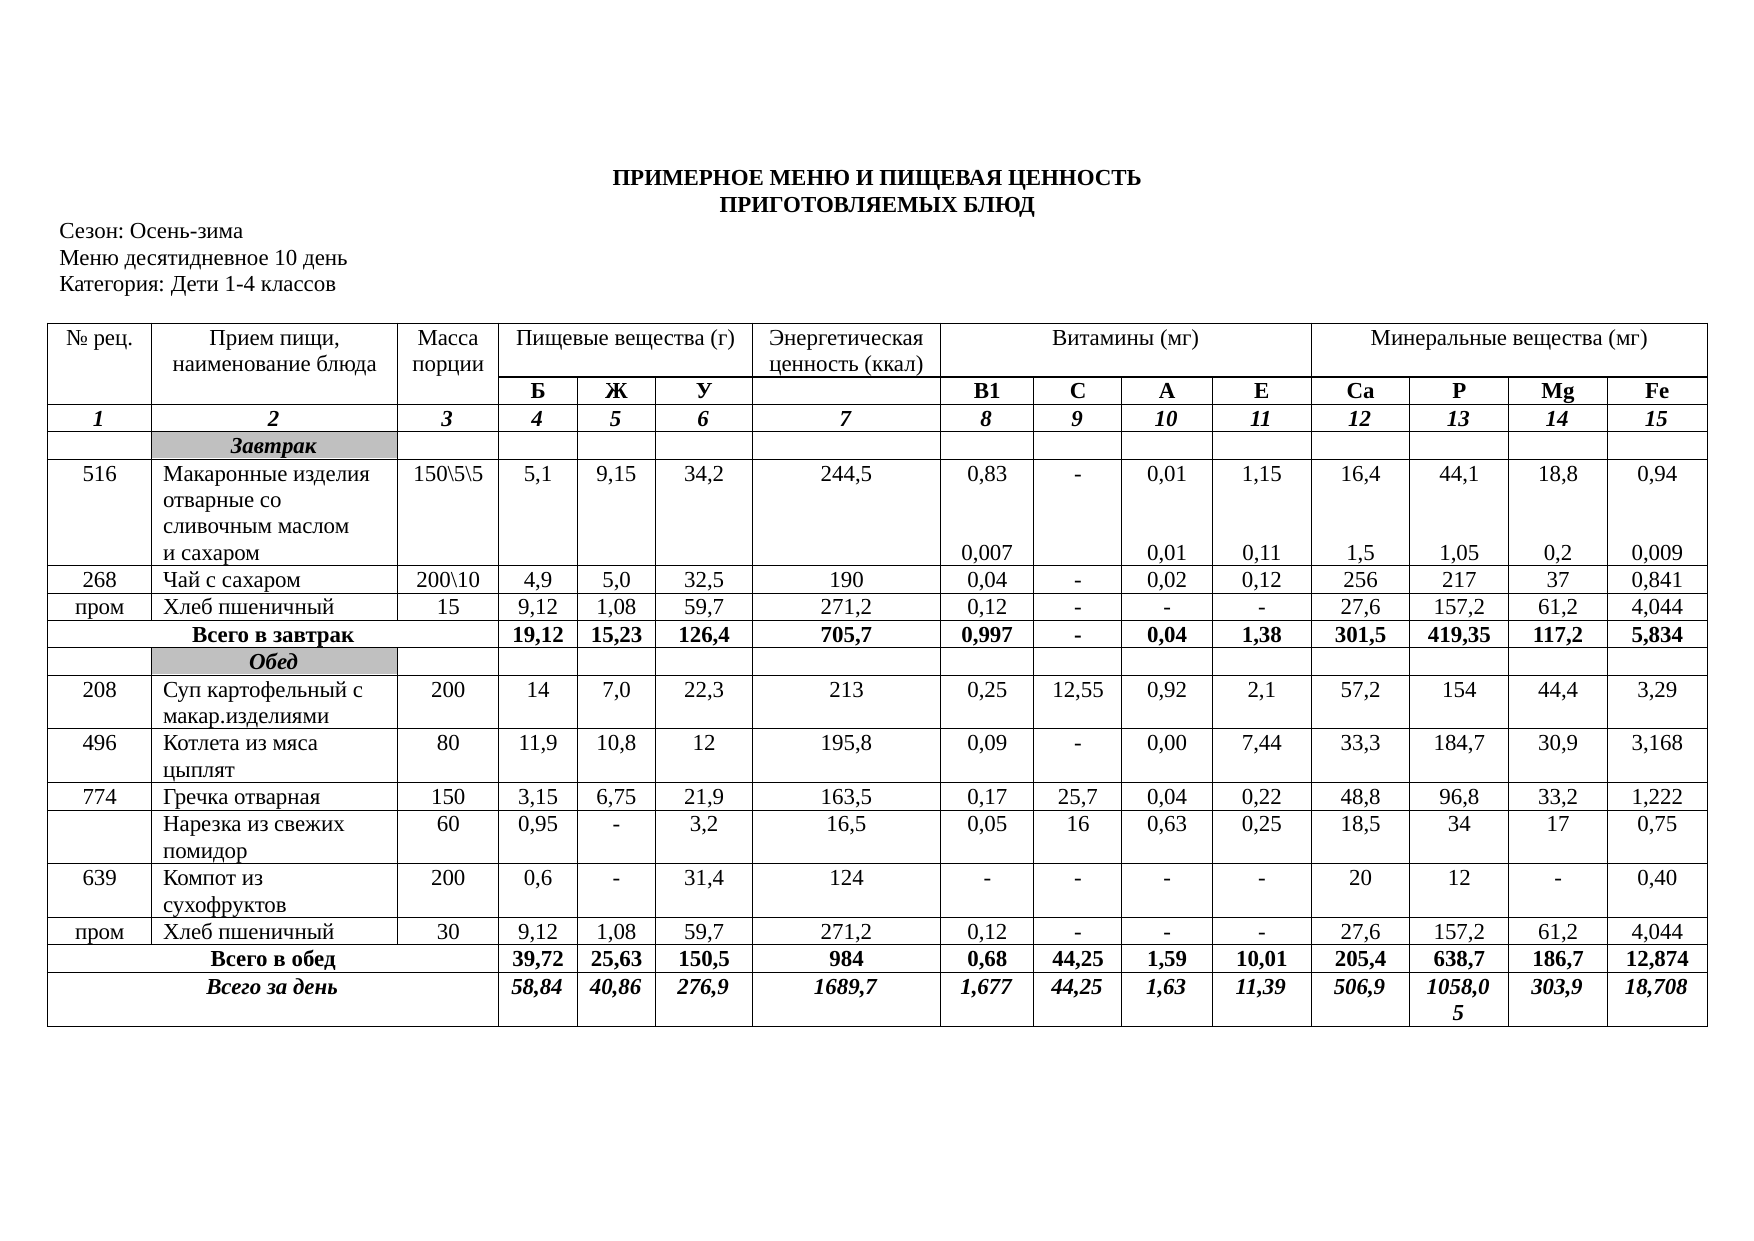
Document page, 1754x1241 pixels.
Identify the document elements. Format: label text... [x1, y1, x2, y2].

table_cell 12 [656, 729, 752, 782]
table_cell 268 [48, 566, 151, 592]
table_cell 496 [48, 729, 151, 782]
table_cell 16,4 1,5 [1312, 460, 1409, 565]
table_cell 18,8 0,2 [1509, 460, 1607, 565]
table_cell Нарезка из свежих помидор [152, 811, 397, 863]
table_cell 4 [499, 405, 577, 431]
table_cell 0,17 [941, 783, 1033, 809]
table_cell [1410, 648, 1508, 674]
table_cell 25,7 [1034, 783, 1121, 809]
table_cell 303,9 [1509, 973, 1607, 1026]
table_cell 0,92 [1122, 676, 1212, 728]
table_cell 1,222 [1608, 783, 1707, 809]
table_cell 0,04 [1122, 621, 1212, 647]
text ПРИГОТОВЛЯЕМЫХ БЛЮД [59, 191, 1695, 217]
table_cell - [1213, 864, 1311, 917]
table_cell 9 [1034, 405, 1121, 431]
table_cell [48, 432, 151, 458]
table_cell 4,044 [1608, 594, 1707, 620]
table_cell [656, 648, 752, 674]
table_cell 516 [48, 460, 151, 565]
table_cell 58,84 [499, 973, 577, 1026]
table_cell 19,12 [499, 621, 577, 647]
table_cell [48, 811, 151, 863]
table_cell 27,6 [1312, 594, 1409, 620]
table_cell 4,9 [499, 566, 577, 592]
table_cell 34 [1410, 811, 1508, 863]
table_cell [578, 648, 655, 674]
table_cell У [656, 378, 752, 404]
table_cell Ca [1312, 378, 1409, 404]
table_cell Гречка отварная [152, 783, 397, 809]
table_cell 1,59 [1122, 945, 1212, 972]
table_cell Котлета из мяса цыплят [152, 729, 397, 782]
table_cell 276,9 [656, 973, 752, 1026]
table_cell 2 [152, 405, 397, 431]
table_cell 1 [48, 405, 151, 431]
table_cell 200\10 [398, 566, 498, 592]
table_cell 9,15 [578, 460, 655, 565]
table_cell 6 [656, 405, 752, 431]
table_cell 0,12 [1213, 566, 1311, 592]
table_cell Суп картофельный с макар.изделиями [152, 676, 397, 728]
table_cell 30,9 [1509, 729, 1607, 782]
table_cell 31,4 [656, 864, 752, 917]
table_cell 0,83 0,007 [941, 460, 1033, 565]
table_cell 0,95 [499, 811, 577, 863]
table_cell [1509, 648, 1607, 674]
table_cell 638,7 [1410, 945, 1508, 972]
table_cell А [1122, 378, 1212, 404]
table_cell Завтрак [152, 432, 397, 458]
table_cell Хлеб пшеничный [152, 594, 397, 620]
table_cell 117,2 [1509, 621, 1607, 647]
table_cell 37 [1509, 566, 1607, 592]
table_cell [1312, 648, 1409, 674]
table_cell [1213, 432, 1311, 458]
table_cell 32,5 [656, 566, 752, 592]
table_cell 61,2 [1509, 918, 1607, 944]
table_cell Mg [1509, 378, 1607, 404]
table_cell 12 [1410, 864, 1508, 917]
table_cell 0,00 [1122, 729, 1212, 782]
table_cell 271,2 [753, 918, 940, 944]
table_cell Хлеб пшеничный [152, 918, 397, 944]
table_cell 7,44 [1213, 729, 1311, 782]
table_cell Макаронные изделия отварные со сливочным маслом и сахаром [152, 460, 397, 565]
table_cell 3,168 [1608, 729, 1707, 782]
table_cell [48, 648, 151, 674]
table_cell 0,75 [1608, 811, 1707, 863]
table_header № рец. [48, 324, 151, 404]
table_cell 96,8 [1410, 783, 1508, 809]
table_cell - [1213, 594, 1311, 620]
table_cell 301,5 [1312, 621, 1409, 647]
table_cell 200 [398, 676, 498, 728]
table_cell - [1213, 918, 1311, 944]
table_cell [1312, 432, 1409, 458]
table_cell Б [499, 378, 577, 404]
table_cell 419,35 [1410, 621, 1508, 647]
table_header Энергетическая ценность (ккал) [753, 324, 940, 376]
table_cell 0,997 [941, 621, 1033, 647]
table_cell 984 [753, 945, 940, 972]
table_cell 12,55 [1034, 676, 1121, 728]
table_cell [941, 648, 1033, 674]
table_cell 8 [941, 405, 1033, 431]
table_cell 150,5 [656, 945, 752, 972]
table_cell [1122, 432, 1212, 458]
table_cell 0,6 [499, 864, 577, 917]
table_cell 3,29 [1608, 676, 1707, 728]
table_cell 44,25 [1034, 945, 1121, 972]
table_cell 0,04 [941, 566, 1033, 592]
table_cell В1 [941, 378, 1033, 404]
table_cell 9,12 [499, 918, 577, 944]
table_header Масса порции [398, 324, 498, 404]
table_cell 163,5 [753, 783, 940, 809]
table_cell 12 [1312, 405, 1409, 431]
table_cell Всего за день [48, 973, 498, 1026]
table_cell 3,2 [656, 811, 752, 863]
table_cell 40,86 [578, 973, 655, 1026]
table_cell 33,3 [1312, 729, 1409, 782]
table_cell 271,2 [753, 594, 940, 620]
text Сезон: Осень-зима [59, 217, 1695, 243]
table_cell 774 [48, 783, 151, 809]
table_cell Всего в обед [48, 945, 498, 972]
table_cell 190 [753, 566, 940, 592]
table_cell 30 [398, 918, 498, 944]
table_cell 1,08 [578, 918, 655, 944]
table_cell пром [48, 594, 151, 620]
table_cell 14 [499, 676, 577, 728]
table_cell 0,05 [941, 811, 1033, 863]
table_cell 4,044 [1608, 918, 1707, 944]
table_cell 0,02 [1122, 566, 1212, 592]
table_cell 20 [1312, 864, 1409, 917]
table_cell [1608, 648, 1707, 674]
table_cell 80 [398, 729, 498, 782]
table_cell [1034, 432, 1121, 458]
table_cell 157,2 [1410, 594, 1508, 620]
table_cell 1,15 0,11 [1213, 460, 1311, 565]
text Меню десятидневное 10 день [59, 243, 1695, 270]
table_cell 12,874 [1608, 945, 1707, 972]
table_cell [578, 432, 655, 458]
table_cell 10,01 [1213, 945, 1311, 972]
table_cell 1,38 [1213, 621, 1311, 647]
table_cell [398, 432, 498, 458]
table_cell 9,12 [499, 594, 577, 620]
table_cell 15,23 [578, 621, 655, 647]
table_cell - [1034, 918, 1121, 944]
table_header Витамины (мг) [941, 324, 1311, 376]
table_cell 195,8 [753, 729, 940, 782]
table_cell 0,09 [941, 729, 1033, 782]
table_cell 0,22 [1213, 783, 1311, 809]
table_cell 14 [1509, 405, 1607, 431]
table_cell 5,834 [1608, 621, 1707, 647]
table_cell пром [48, 918, 151, 944]
table_cell - [1034, 621, 1121, 647]
table_cell 5 [578, 405, 655, 431]
table_cell - [1034, 864, 1121, 917]
table_cell 217 [1410, 566, 1508, 592]
table_cell 17 [1509, 811, 1607, 863]
table_cell 21,9 [656, 783, 752, 809]
table_header Прием пищи, наименование блюда [152, 324, 397, 404]
table_cell 15 [1608, 405, 1707, 431]
table_cell Всего в завтрак [48, 621, 498, 647]
table_cell 11,39 [1213, 973, 1311, 1026]
table_cell 213 [753, 676, 940, 728]
table_cell 16,5 [753, 811, 940, 863]
table_cell Компот из сухофруктов [152, 864, 397, 917]
table_cell Fe [1608, 378, 1707, 404]
table_cell - [1034, 729, 1121, 782]
table_header Минеральные вещества (мг) [1312, 324, 1707, 376]
table_cell 3,15 [499, 783, 577, 809]
table_cell 61,2 [1509, 594, 1607, 620]
table_cell [656, 432, 752, 458]
table_cell 11,9 [499, 729, 577, 782]
table_cell 0,40 [1608, 864, 1707, 917]
table_cell 13 [1410, 405, 1508, 431]
table_cell 0,12 [941, 594, 1033, 620]
table_cell [1213, 648, 1311, 674]
table_cell 44,1 1,05 [1410, 460, 1508, 565]
table_cell [1410, 432, 1508, 458]
table_cell [1608, 432, 1707, 458]
table_cell [499, 648, 577, 674]
table_cell - [1509, 864, 1607, 917]
table_cell 18,708 [1608, 973, 1707, 1026]
table_cell 15 [398, 594, 498, 620]
table_cell 7,0 [578, 676, 655, 728]
table_cell 154 [1410, 676, 1508, 728]
table_cell 48,8 [1312, 783, 1409, 809]
table_cell 244,5 [753, 460, 940, 565]
table_cell - [1034, 594, 1121, 620]
table_cell 506,9 [1312, 973, 1409, 1026]
table_cell [398, 648, 498, 674]
table_cell 0,25 [1213, 811, 1311, 863]
table_cell 124 [753, 864, 940, 917]
table_cell 44,25 [1034, 973, 1121, 1026]
table_cell 22,3 [656, 676, 752, 728]
table_cell Обед [152, 648, 397, 674]
table_cell [499, 432, 577, 458]
table_cell 705,7 [753, 621, 940, 647]
table_cell 1,677 [941, 973, 1033, 1026]
table_cell 0,63 [1122, 811, 1212, 863]
table_cell 59,7 [656, 594, 752, 620]
table_cell 1,08 [578, 594, 655, 620]
table_cell 7 [753, 405, 940, 431]
table_cell 0,94 0,009 [1608, 460, 1707, 565]
table_cell - [1034, 460, 1121, 565]
table_cell 150 [398, 783, 498, 809]
table_cell 16 [1034, 811, 1121, 863]
table_cell 34,2 [656, 460, 752, 565]
table_cell - [578, 864, 655, 917]
table_cell 10,8 [578, 729, 655, 782]
table_cell 6,75 [578, 783, 655, 809]
table_cell 3 [398, 405, 498, 431]
table_cell [753, 378, 940, 404]
table_cell [1034, 648, 1121, 674]
table_cell P [1410, 378, 1508, 404]
table_cell 27,6 [1312, 918, 1409, 944]
table_cell 44,4 [1509, 676, 1607, 728]
table_cell 205,4 [1312, 945, 1409, 972]
table_cell 208 [48, 676, 151, 728]
table_cell - [1122, 594, 1212, 620]
table_cell - [1122, 864, 1212, 917]
table_cell - [1034, 566, 1121, 592]
table_cell 5,0 [578, 566, 655, 592]
table_cell 0,01 0,01 [1122, 460, 1212, 565]
table_cell 157,2 [1410, 918, 1508, 944]
table_cell 0,12 [941, 918, 1033, 944]
table_cell [753, 648, 940, 674]
table_cell 39,72 [499, 945, 577, 972]
table_cell 57,2 [1312, 676, 1409, 728]
table_cell 11 [1213, 405, 1311, 431]
table_cell 0,68 [941, 945, 1033, 972]
table_cell 60 [398, 811, 498, 863]
table_cell [941, 432, 1033, 458]
table_cell - [941, 864, 1033, 917]
table_cell 200 [398, 864, 498, 917]
table_cell [1122, 648, 1212, 674]
table_cell 0,841 [1608, 566, 1707, 592]
table_cell [753, 432, 940, 458]
table_cell 126,4 [656, 621, 752, 647]
table_cell 639 [48, 864, 151, 917]
table_cell 1689,7 [753, 973, 940, 1026]
table_cell [1509, 432, 1607, 458]
table_header Пищевые вещества (г) [499, 324, 752, 376]
table_cell 25,63 [578, 945, 655, 972]
table_cell - [1122, 918, 1212, 944]
table_cell 0,25 [941, 676, 1033, 728]
table_cell 59,7 [656, 918, 752, 944]
text ПРИМЕРНОЕ МЕНЮ И ПИЩЕВАЯ ЦЕННОСТЬ [59, 164, 1695, 191]
text Категория: Дети 1-4 классов [59, 270, 1695, 296]
table_cell Чай с сахаром [152, 566, 397, 592]
table_cell 18,5 [1312, 811, 1409, 863]
table_cell 5,1 [499, 460, 577, 565]
table_cell 186,7 [1509, 945, 1607, 972]
table_cell Ж [578, 378, 655, 404]
table_cell 33,2 [1509, 783, 1607, 809]
table_cell 256 [1312, 566, 1409, 592]
table_cell 184,7 [1410, 729, 1508, 782]
table_cell 1,63 [1122, 973, 1212, 1026]
table_cell - [578, 811, 655, 863]
table_cell 1058,05 [1410, 973, 1508, 1026]
table_cell 0,04 [1122, 783, 1212, 809]
table_cell Е [1213, 378, 1311, 404]
table_cell 150\5\5 [398, 460, 498, 565]
table_cell 2,1 [1213, 676, 1311, 728]
table_cell С [1034, 378, 1121, 404]
table_cell 10 [1122, 405, 1212, 431]
